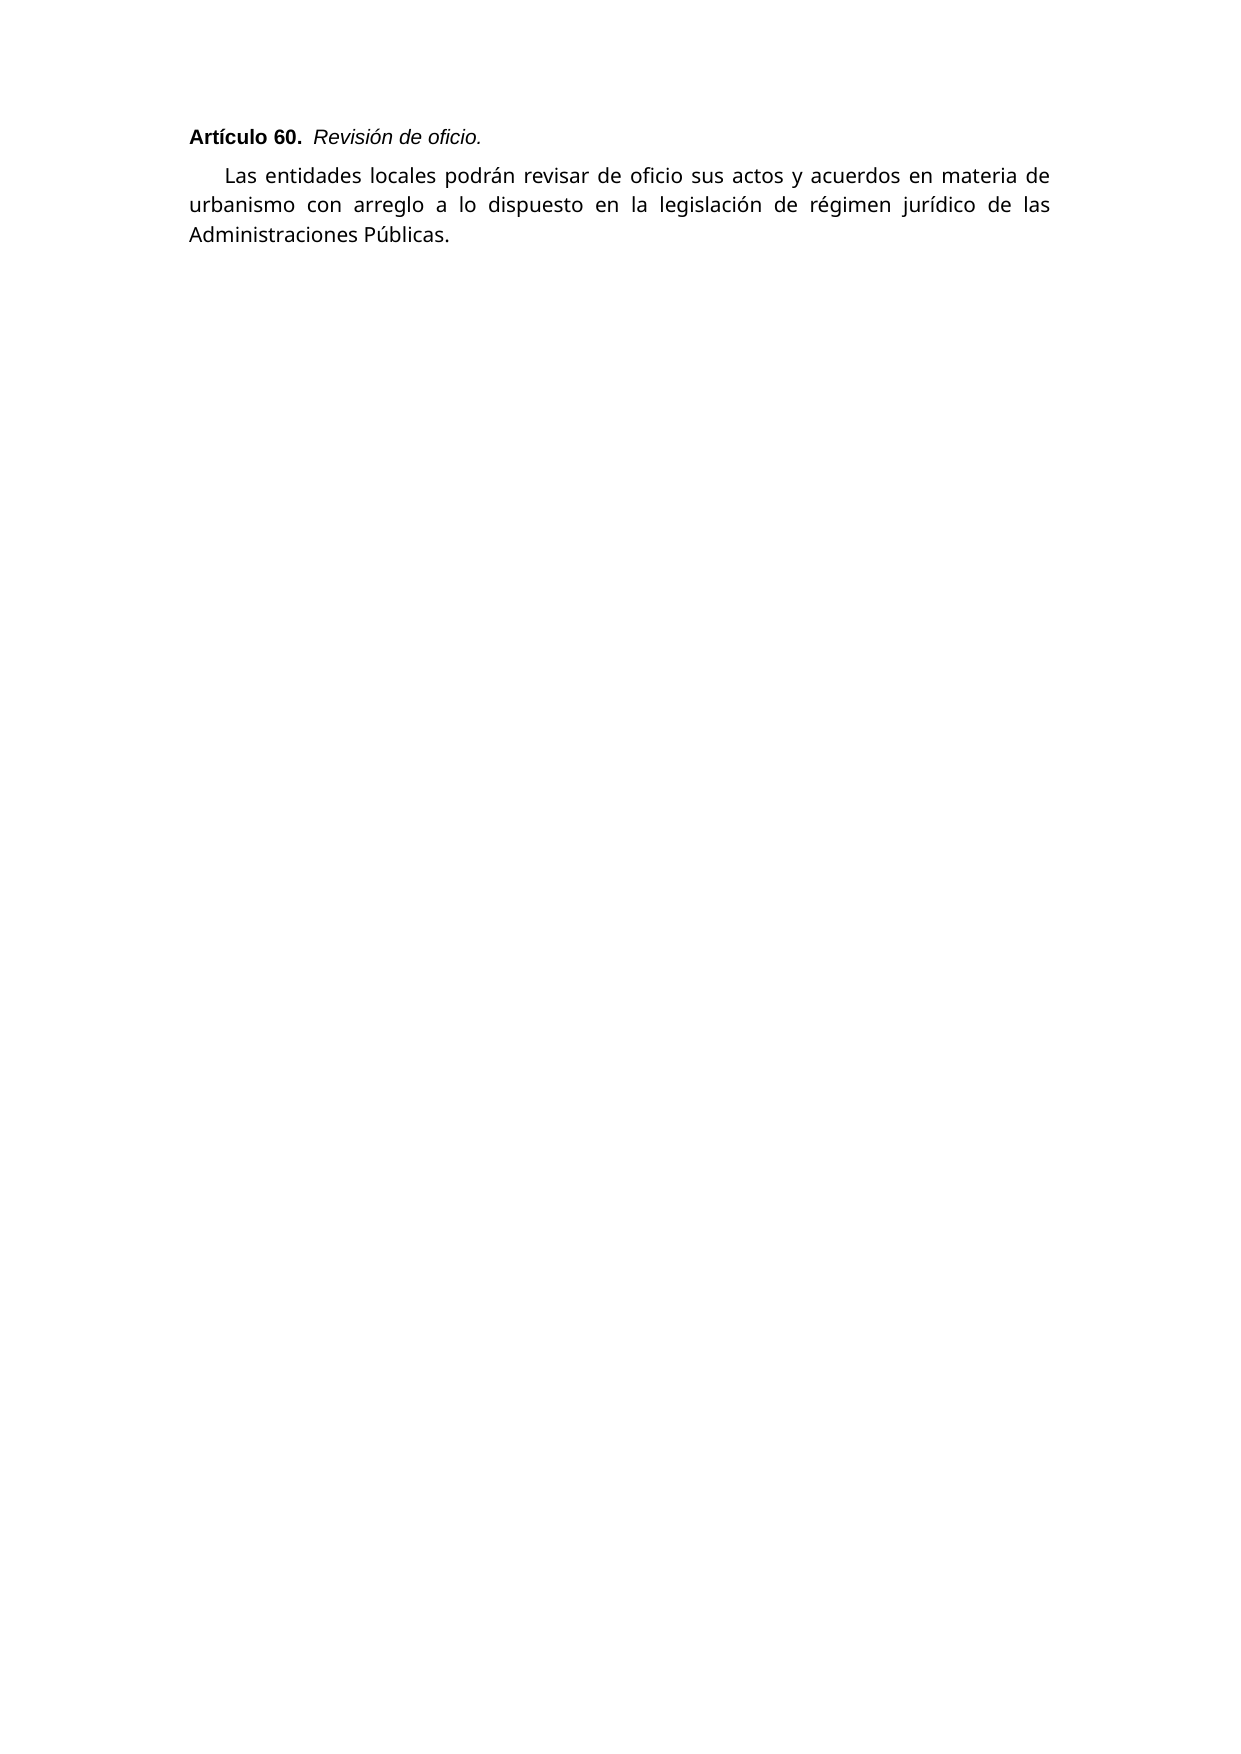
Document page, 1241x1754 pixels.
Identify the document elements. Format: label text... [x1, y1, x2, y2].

text Artículo 60. Revisión de oficio. [189, 125, 1184, 149]
text Las entidades locales podrán revisar de oficio sus actos y acuerdos en materia de urbanismo con arreglo a lo dispuesto en la legislación de régimen jurídico de las Administraciones Públicas. [189, 161, 1051, 248]
